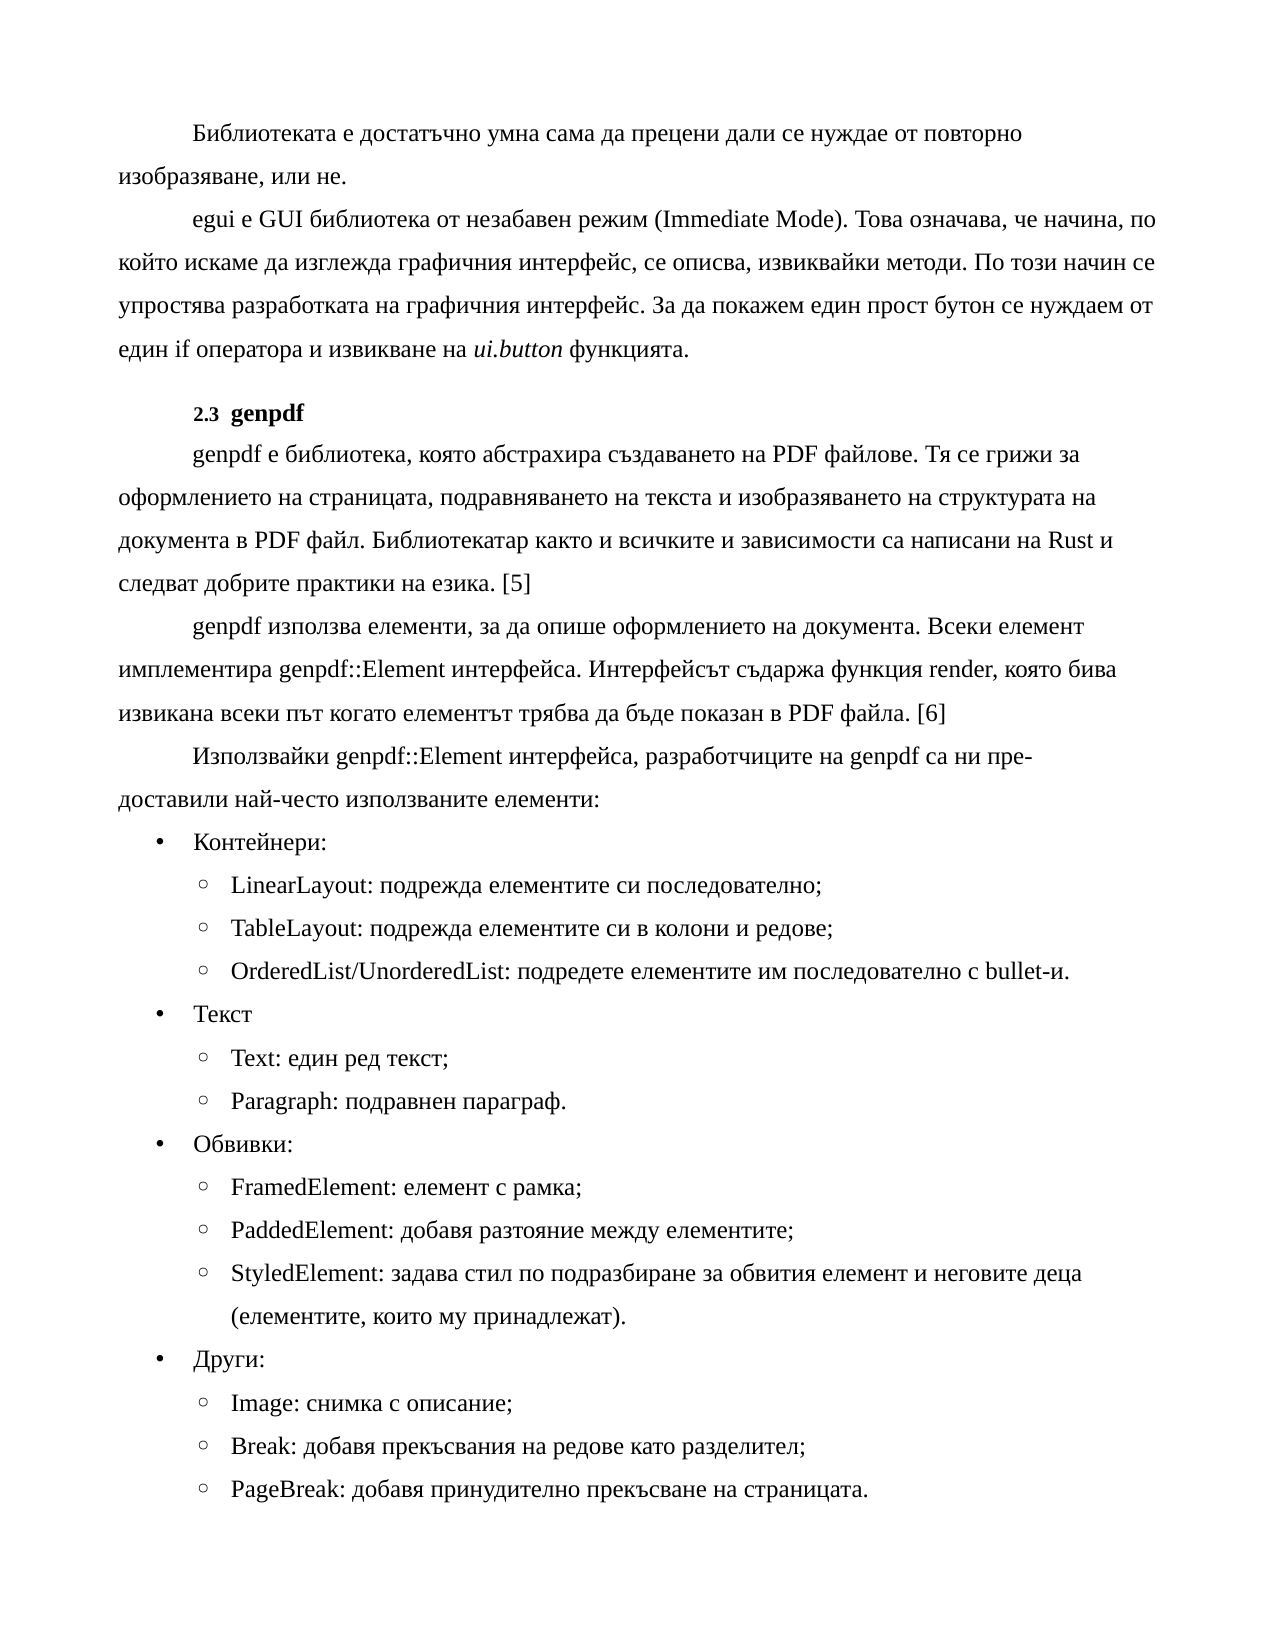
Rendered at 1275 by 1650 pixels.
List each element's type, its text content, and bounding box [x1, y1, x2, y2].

text изобразяване, или не. [118, 161, 1157, 190]
text egui е GUI библиотека от незабавен режим (Immediate Mode). Това означава, че начина, по който искаме да изглежда графичния интерфейс, се описва, извиквайки методи. По този начин се упростява разработката на графичния интерфейс. За да покажем един прост бутон се нуждаем от един if оператора и извикване на ui.button функцията. [118, 204, 1157, 362]
list Image: снимка с описание; [193, 1388, 1157, 1416]
list TableLayout: подрежда елементите си в колони и редове; [193, 913, 1157, 942]
list FramedElement: елемент с рамка; [193, 1172, 1157, 1201]
text Използвайки genpdf::Element интерфейса, разработчиците на genpdf са ни пре- [118, 741, 1157, 769]
list PageBreak: добавя принудително прекъсване на страницата. [193, 1474, 1157, 1503]
list Други: [156, 1344, 1157, 1373]
list OrderedList/UnorderedList: подредете елементите им последователно с bullet-и. [193, 956, 1157, 985]
text genpdf е библиотека, която абстрахира създаването на PDF файлове. Тя се грижи за оформлението на страницата, подравняването на текста и изобразяването на структурата на документа в PDF файл. Библиотекатар както и всичките и зависимости са написани на Rust и следват добрите практики на езика. [5] [118, 439, 1157, 597]
list Paragraph: подравнен параграф. [193, 1086, 1157, 1114]
list PaddedElement: добавя разтояние между елементите; [193, 1215, 1157, 1244]
text доставили най-често използваните елементи: [118, 784, 1157, 813]
list Break: добавя прекъсвания на редове като разделител; [193, 1431, 1157, 1459]
list LinearLayout: подрежда елементите си последователно; [193, 870, 1157, 899]
list Контейнери: [156, 827, 1157, 856]
list Текст [156, 999, 1157, 1028]
list Text: един ред текст; [193, 1043, 1157, 1071]
subtitle genpdf [193, 398, 1157, 426]
list StyledElement: задава стил по подразбиране за обвития елемент и неговите деца (елементите, които му принадлежат). [193, 1258, 1157, 1330]
list Обвивки: [156, 1129, 1157, 1158]
text genpdf използва елементи, за да опише оформлението на документа. Всеки елемент имплементира genpdf::Element интерфейса. Интерфейсът съдаржа функция render, която бива извикана всеки път когато елементът трябва да бъде показан в PDF файла. [6] [118, 611, 1157, 726]
text Библиотеката е достатъчно умна сама да прецени дали се нуждае от повторно [118, 118, 1157, 147]
